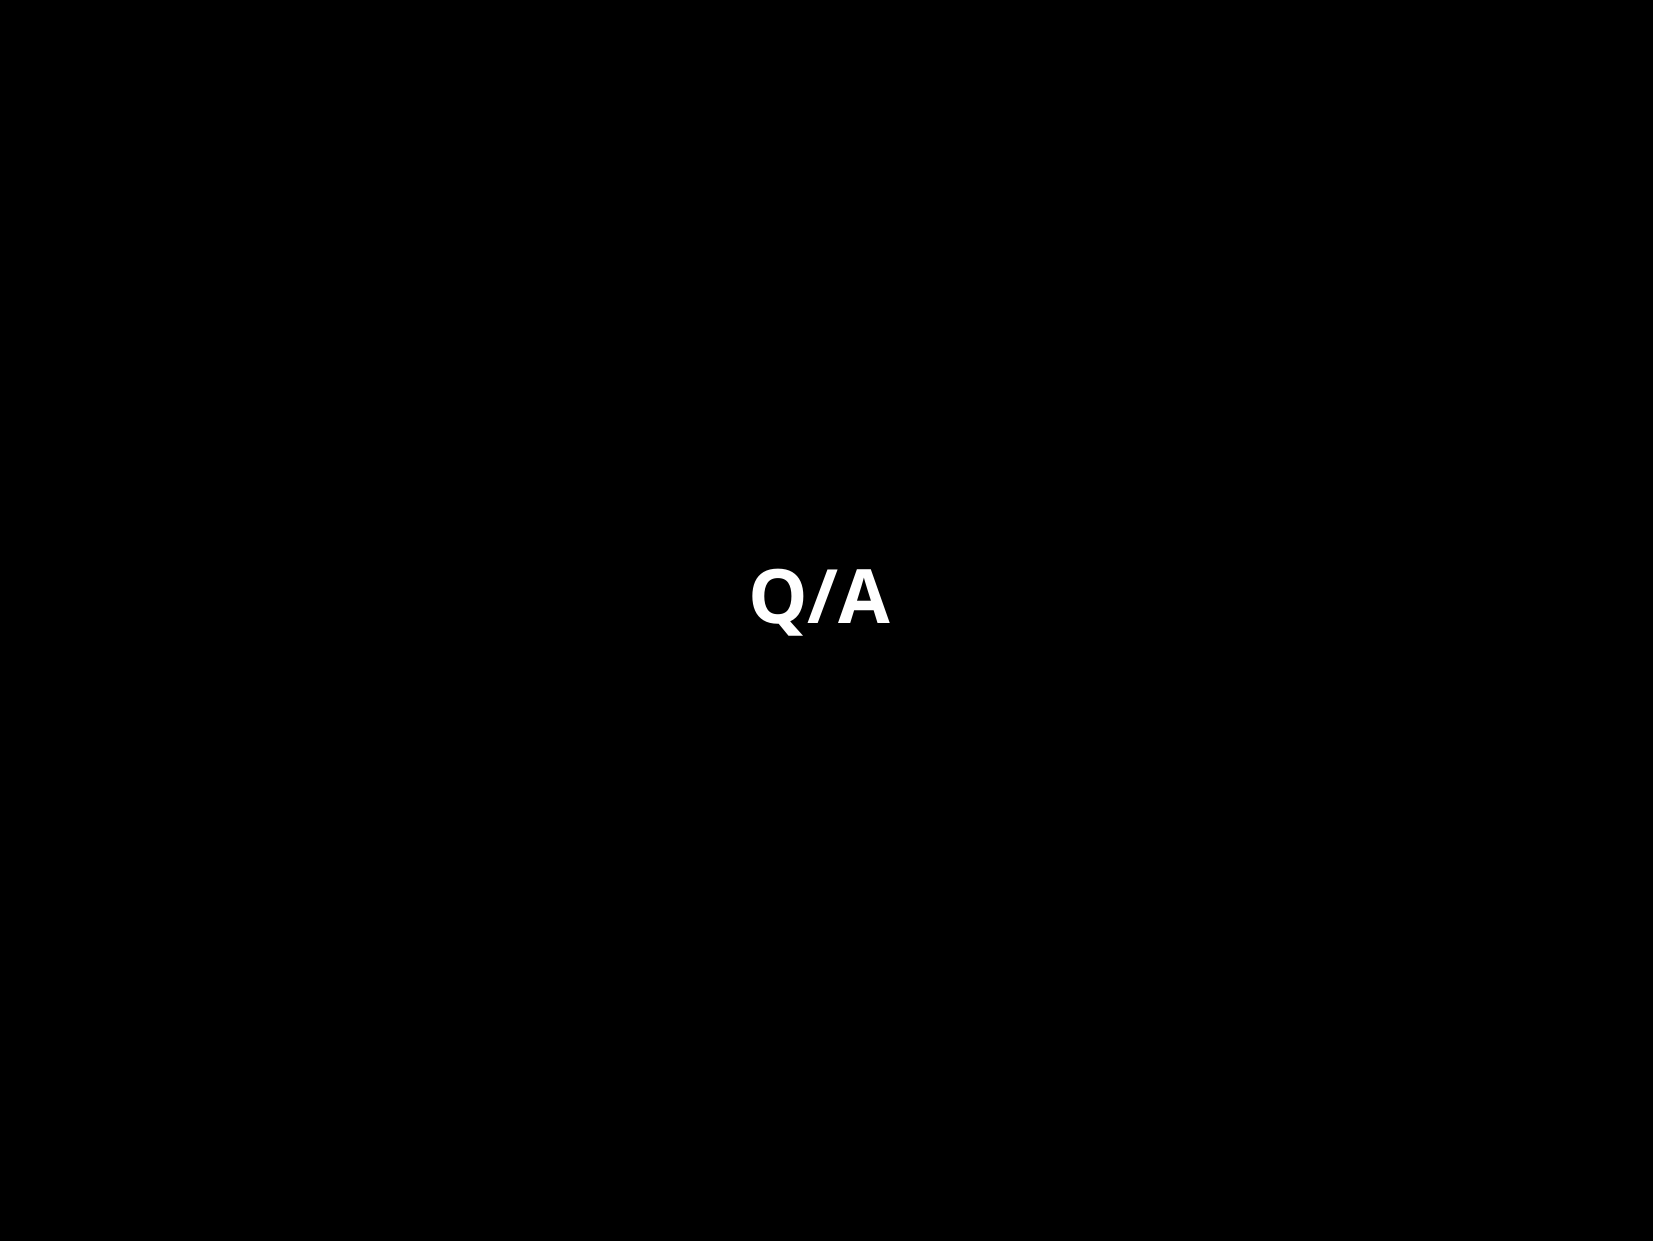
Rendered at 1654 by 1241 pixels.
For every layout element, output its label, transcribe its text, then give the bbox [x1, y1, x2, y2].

text_box Q/A [106, 535, 1534, 650]
